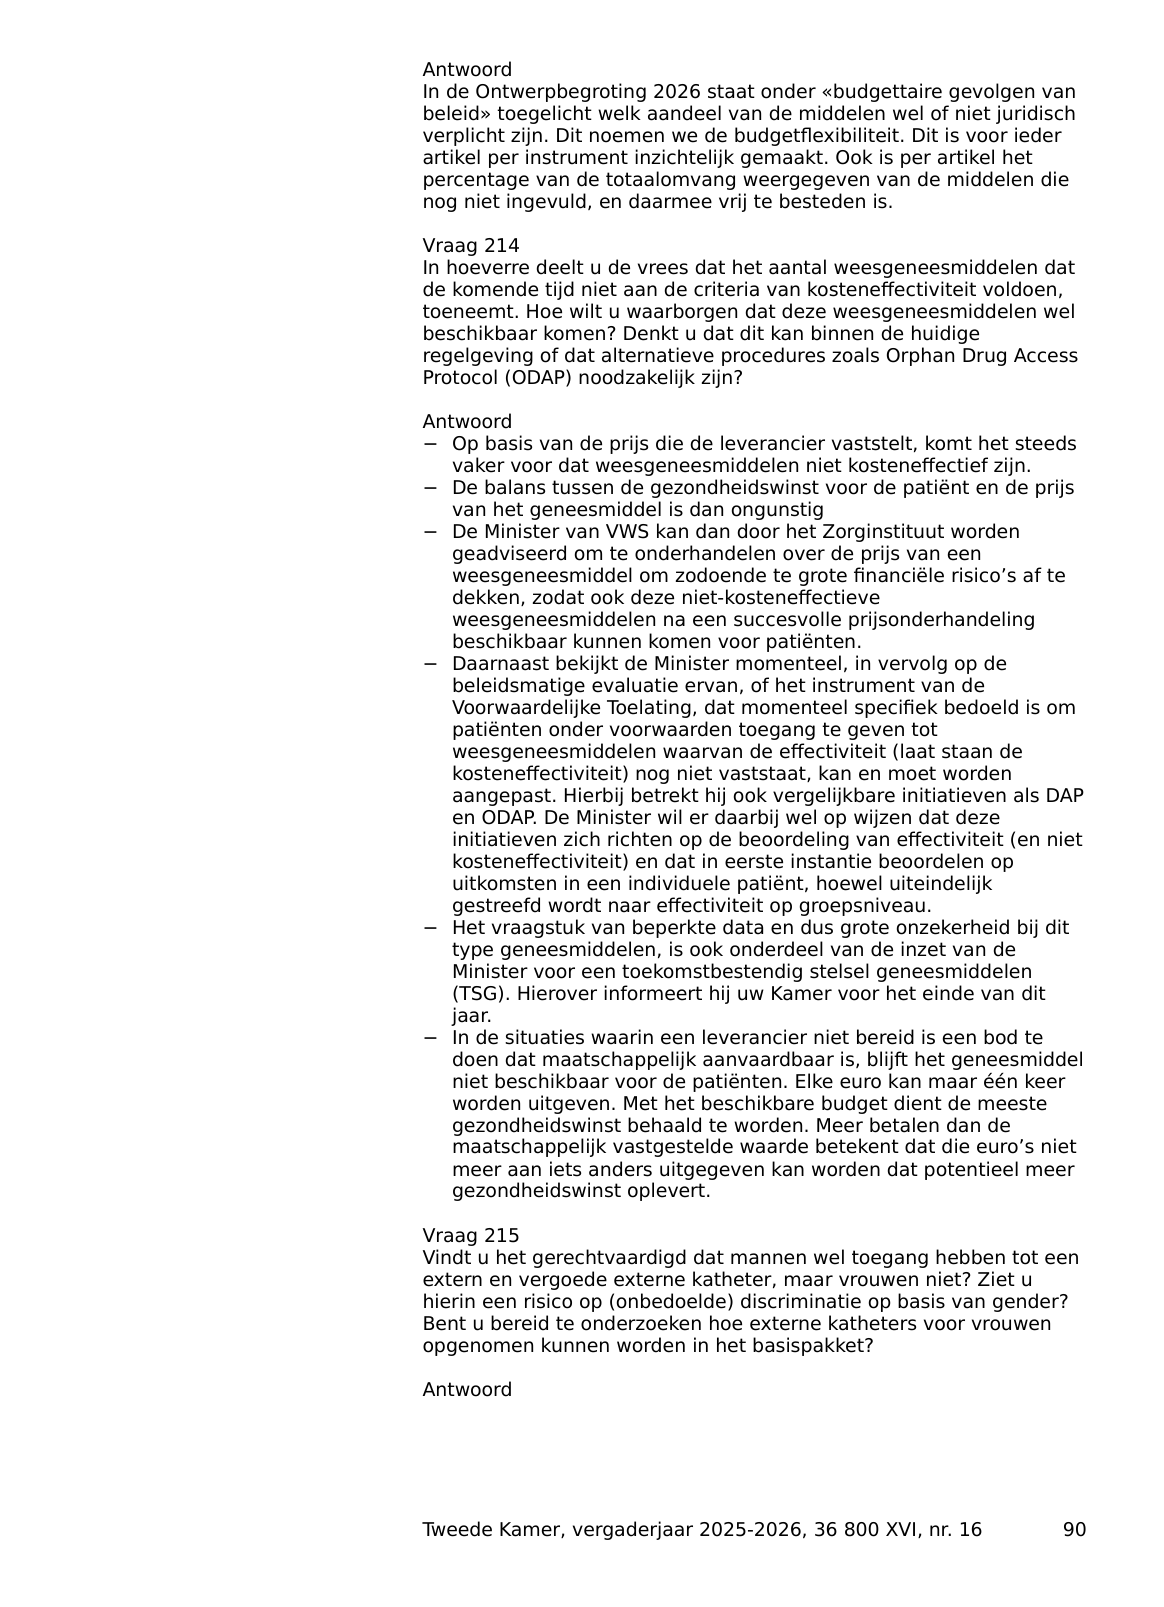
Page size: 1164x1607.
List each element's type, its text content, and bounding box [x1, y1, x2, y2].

text − De balans tussen de gezondheidswinst voor de patiënt en de prijs van het geneesmiddel is dan ongunstig [422, 477, 1087, 521]
text − Daarnaast bekijkt de Minister momenteel, in vervolg op de beleidsmatige evaluatie ervan, of het instrument van de Voorwaardelijke Toelating, dat momenteel specifiek bedoeld is om patiënten onder voorwaarden toegang te geven tot weesgeneesmiddelen waarvan de effectiviteit (laat staan de kosteneffectiviteit) nog niet vaststaat, kan en moet worden aangepast. Hierbij betrekt hij ook vergelijkbare initiatieven als DAP en ODAP. De Minister wil er daarbij wel op wijzen dat deze initiatieven zich richten op de beoordeling van effectiviteit (en niet kosteneffectiviteit) en dat in eerste instantie beoordelen op uitkomsten in een individuele patiënt, hoewel uiteindelijk gestreefd wordt naar effectiviteit op groepsniveau. [422, 653, 1087, 917]
text In de Ontwerpbegroting 2026 staat onder «budgettaire gevolgen van beleid» toegelicht welk aandeel van de middelen wel of niet juridisch verplicht zijn. Dit noemen we de budgetflexibiliteit. Dit is voor ieder artikel per instrument inzichtelijk gemaakt. Ook is per artikel het percentage van de totaalomvang weergegeven van de middelen die nog niet ingevuld, en daarmee vrij te besteden is. [422, 81, 1087, 213]
text Vraag 215 [422, 1224, 1087, 1247]
text Antwoord [422, 411, 1087, 433]
text Antwoord [422, 1379, 1087, 1401]
text Vraag 214 [422, 235, 1087, 257]
text In hoeverre deelt u de vrees dat het aantal weesgeneesmiddelen dat de komende tijd niet aan de criteria van kosteneffectiviteit voldoen, toeneemt. Hoe wilt u waarborgen dat deze weesgeneesmiddelen wel beschikbaar komen? Denkt u dat dit kan binnen de huidige regelgeving of dat alternatieve procedures zoals Orphan Drug Access Protocol (ODAP) noodzakelijk zijn? [422, 257, 1087, 389]
text − Het vraagstuk van beperkte data en dus grote onzekerheid bij dit type geneesmiddelen, is ook onderdeel van de inzet van de Minister voor een toekomstbestendig stelsel geneesmiddelen (TSG). Hierover informeert hij uw Kamer voor het einde van dit jaar. [422, 917, 1087, 1027]
text − De Minister van VWS kan dan door het Zorginstituut worden geadviseerd om te onderhandelen over de prijs van een weesgeneesmiddel om zodoende te grote financiële risico’s af te dekken, zodat ook deze niet-kosteneffectieve weesgeneesmiddelen na een succesvolle prijsonderhandeling beschikbaar kunnen komen voor patiënten. [422, 521, 1087, 653]
text − In de situaties waarin een leverancier niet bereid is een bod te doen dat maatschappelijk aanvaardbaar is, blijft het geneesmiddel niet beschikbaar voor de patiënten. Elke euro kan maar één keer worden uitgeven. Met het beschikbare budget dient de meeste gezondheidswinst behaald te worden. Meer betalen dan de maatschappelijk vastgestelde waarde betekent dat die euro’s niet meer aan iets anders uitgegeven kan worden dat potentieel meer gezondheidswinst oplevert. [422, 1027, 1087, 1202]
text Antwoord [422, 59, 1087, 81]
text − Op basis van de prijs die de leverancier vaststelt, komt het steeds vaker voor dat weesgeneesmiddelen niet kosteneffectief zijn. [422, 433, 1087, 477]
text Vindt u het gerechtvaardigd dat mannen wel toegang hebben tot een extern en vergoede externe katheter, maar vrouwen niet? Ziet u hierin een risico op (onbedoelde) discriminatie op basis van gender? Bent u bereid te onderzoeken hoe externe katheters voor vrouwen opgenomen kunnen worden in het basispakket? [422, 1247, 1087, 1356]
